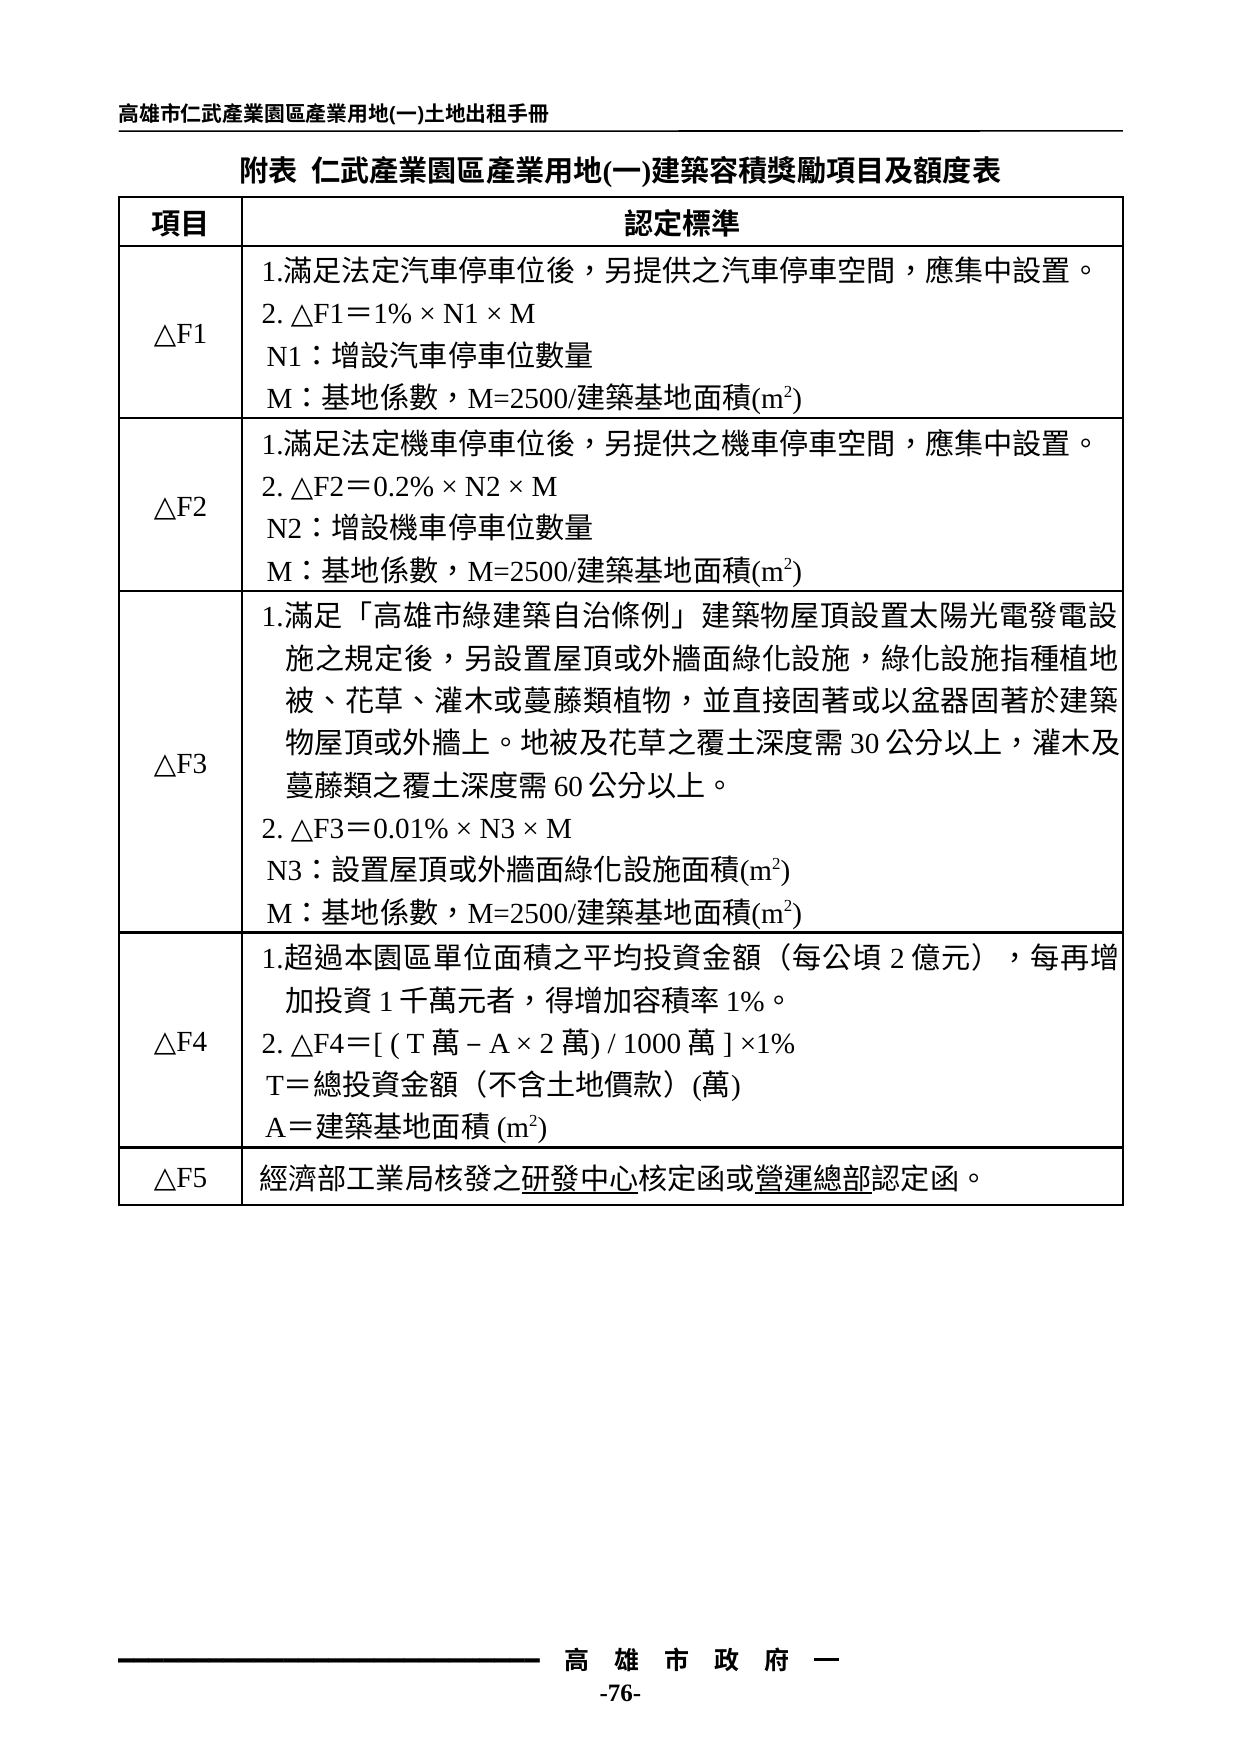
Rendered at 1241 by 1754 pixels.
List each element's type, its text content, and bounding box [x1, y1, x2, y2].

table_cell △F1 [120, 247, 241, 417]
table_header 認定標準 [243, 198, 1122, 244]
table_cell 1.滿足法定機車停車位後，另提供之機車停車空間，應集中設置。 2. △F2＝0.2% × N2 × M N2：增設機車停車位數量 M：基地係數，M=2500/建築基地面積(m2) [243, 419, 1122, 590]
table_cell △F3 [120, 592, 241, 931]
table_cell 1.超過本園區單位面積之平均投資金額（每公頃2億元），每再增加投資1千萬元者，得增加容積率1%。 2. △F4＝[ ( T 萬 – A × 2 萬) / 1000萬 ] ×1% T＝總投資金額（不含土地價款）(萬) A＝建築基地面積 (m2) [243, 934, 1122, 1146]
table_cell △F2 [120, 419, 241, 590]
table_cell △F4 [120, 934, 241, 1146]
table_cell 1.滿足法定汽車停車位後，另提供之汽車停車空間，應集中設置。 2. △F1＝1% × N1 × M N1：增設汽車停車位數量 M：基地係數，M=2500/建築基地面積(m2) [243, 247, 1122, 417]
table_header 項目 [120, 198, 241, 244]
text 附表 仁武產業園區產業用地(一)建築容積獎勵項目及額度表 [118, 148, 1122, 190]
table_cell 經濟部工業局核發之研發中心核定函或營運總部認定函。 [243, 1149, 1122, 1204]
table_cell 1.滿足「高雄市綠建築自治條例」建築物屋頂設置太陽光電發電設施之規定後，另設置屋頂或外牆面綠化設施，綠化設施指種植地被、花草、灌木或蔓藤類植物，並直接固著或以盆器固著於建築物屋頂或外牆上。地被及花草之覆土深度需30公分以上，灌木及蔓藤類之覆土深度需60公分以上。 2. △F3＝0.01% × N3 × M N3：設置屋頂或外牆面綠化設施面積(m2) M：基地係數，M=2500/建築基地面積(m2) [243, 592, 1122, 931]
table_cell △F5 [120, 1149, 241, 1204]
